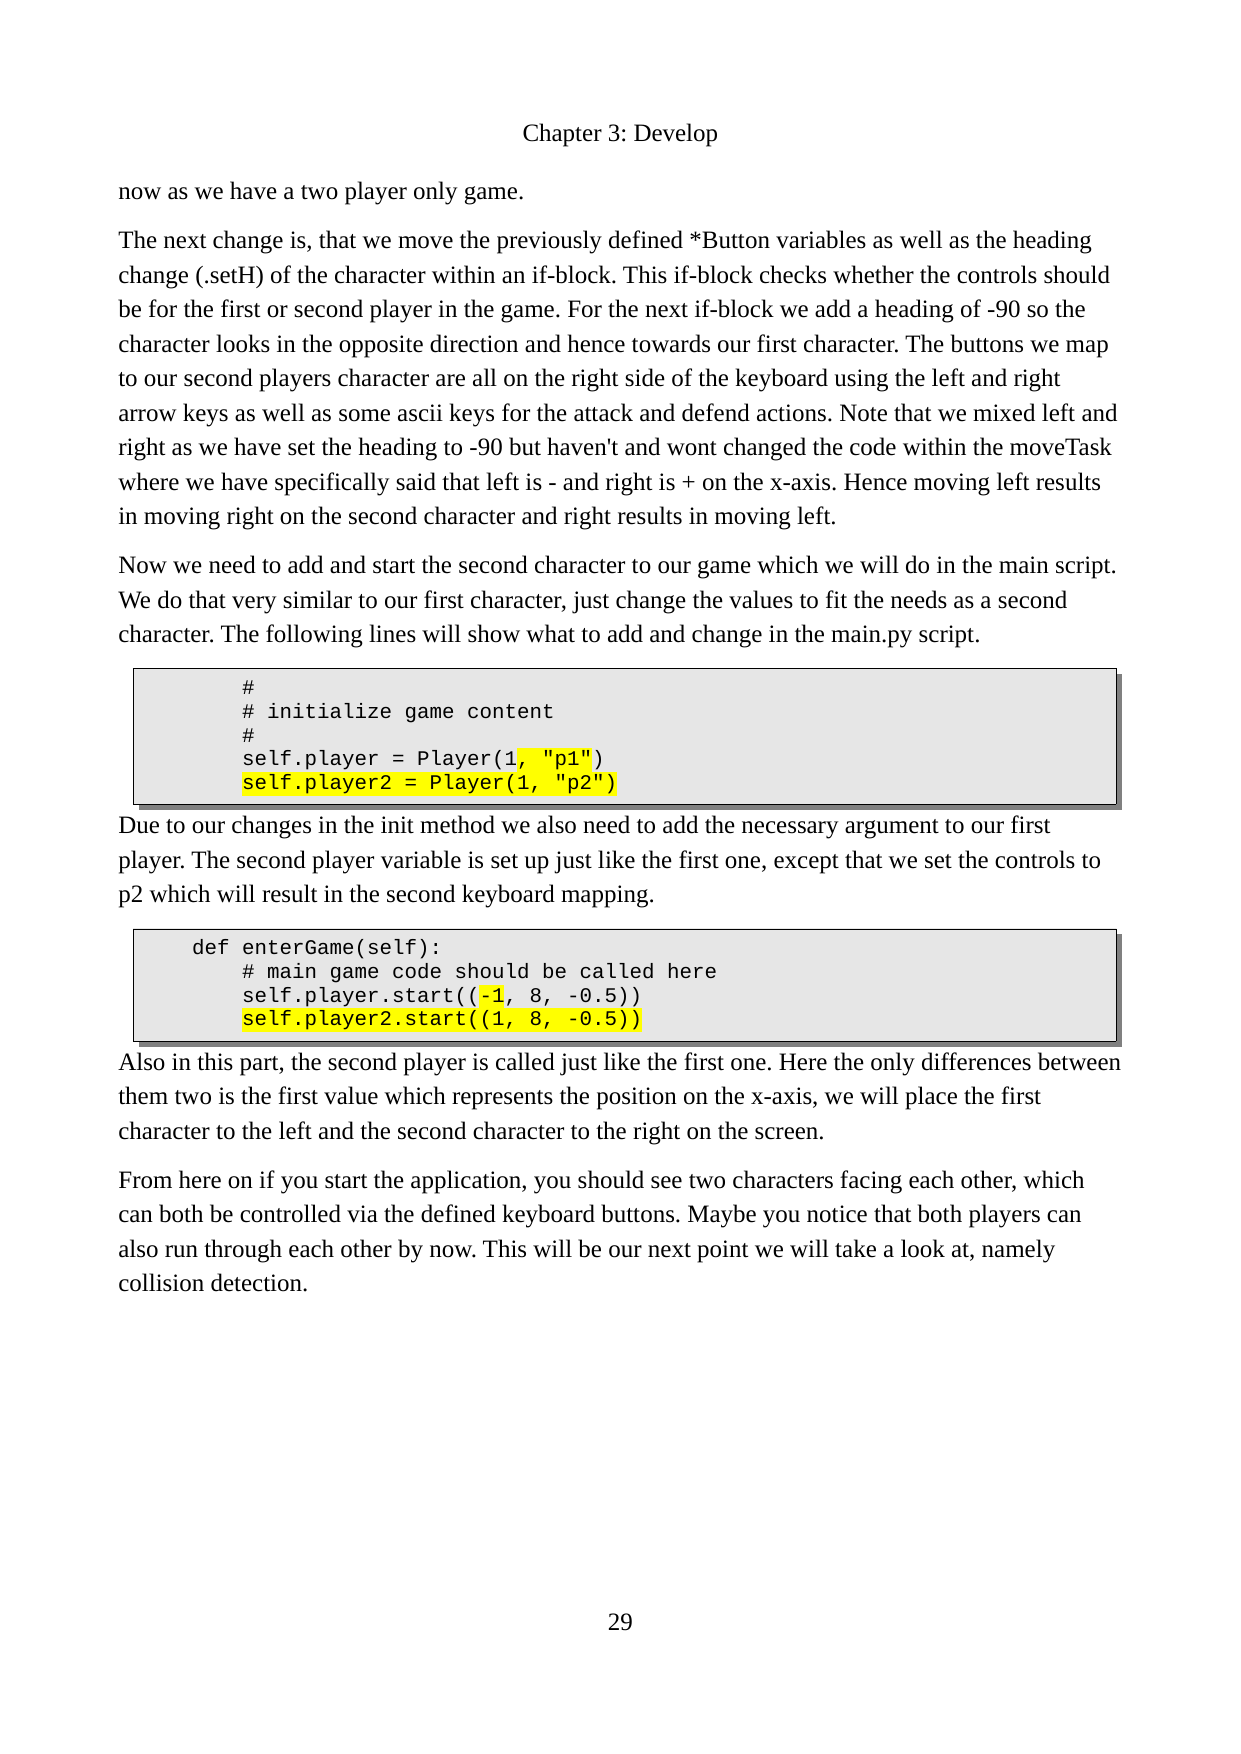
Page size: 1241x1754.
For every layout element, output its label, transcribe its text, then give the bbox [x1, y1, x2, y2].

text # [134, 716, 1116, 739]
text def enterGame(self): [134, 930, 1116, 952]
text self.player = Player(1, "p1") [134, 739, 1116, 763]
text # initialize game content [134, 692, 1116, 716]
text self.player2.start((1, 8, -0.5)) [134, 999, 1116, 1041]
text now as we have a two player only game. [118, 176, 1122, 205]
text Also in this part, the second player is called just like the first one. Here the only differences between them two is the first value which represents the position on the x-axis, we will place the first character to the left and the second character to the right on the screen. [118, 1047, 1122, 1144]
text # [134, 669, 1116, 692]
text self.player2 = Player(1, "p2") [134, 763, 1116, 804]
text From here on if you start the application, you should see two characters facing each other, which can both be controlled via the defined keyboard buttons. Maybe you notice that both players can also run through each other by now. This will be our next point we will take a look at, namely collision detection. [118, 1165, 1122, 1297]
text The next change is, that we move the previously defined *Button variables as well as the heading change (.setH) of the character within an if-block. This if-block checks whether the controls should be for the first or second player in the game. For the next if-block we add a heading of -90 so the character looks in the opposite direction and hence towards our first character. The buttons we map to our second players character are all on the right side of the keyboard using the left and right arrow keys as well as some ascii keys for the attack and defend actions. Note that we mixed left and right as we have set the heading to -90 but haven't and wont changed the code within the moveTask where we have specifically said that left is - and right is + on the x-axis. Hence moving left results in moving right on the second character and right results in moving left. [118, 225, 1122, 530]
text self.player.start((-1, 8, -0.5)) [134, 976, 1116, 999]
text Due to our changes in the init method we also need to add the necessary argument to our first player. The second player variable is set up just like the first one, except that we set the controls to p2 which will result in the second keyboard mapping. [118, 810, 1122, 908]
text Now we need to add and start the second character to our game which we will do in the main script. We do that very similar to our first character, just change the values to fit the needs as a second character. The following lines will show what to add and change in the main.py script. [118, 550, 1122, 648]
text # main game code should be called here [134, 952, 1116, 976]
